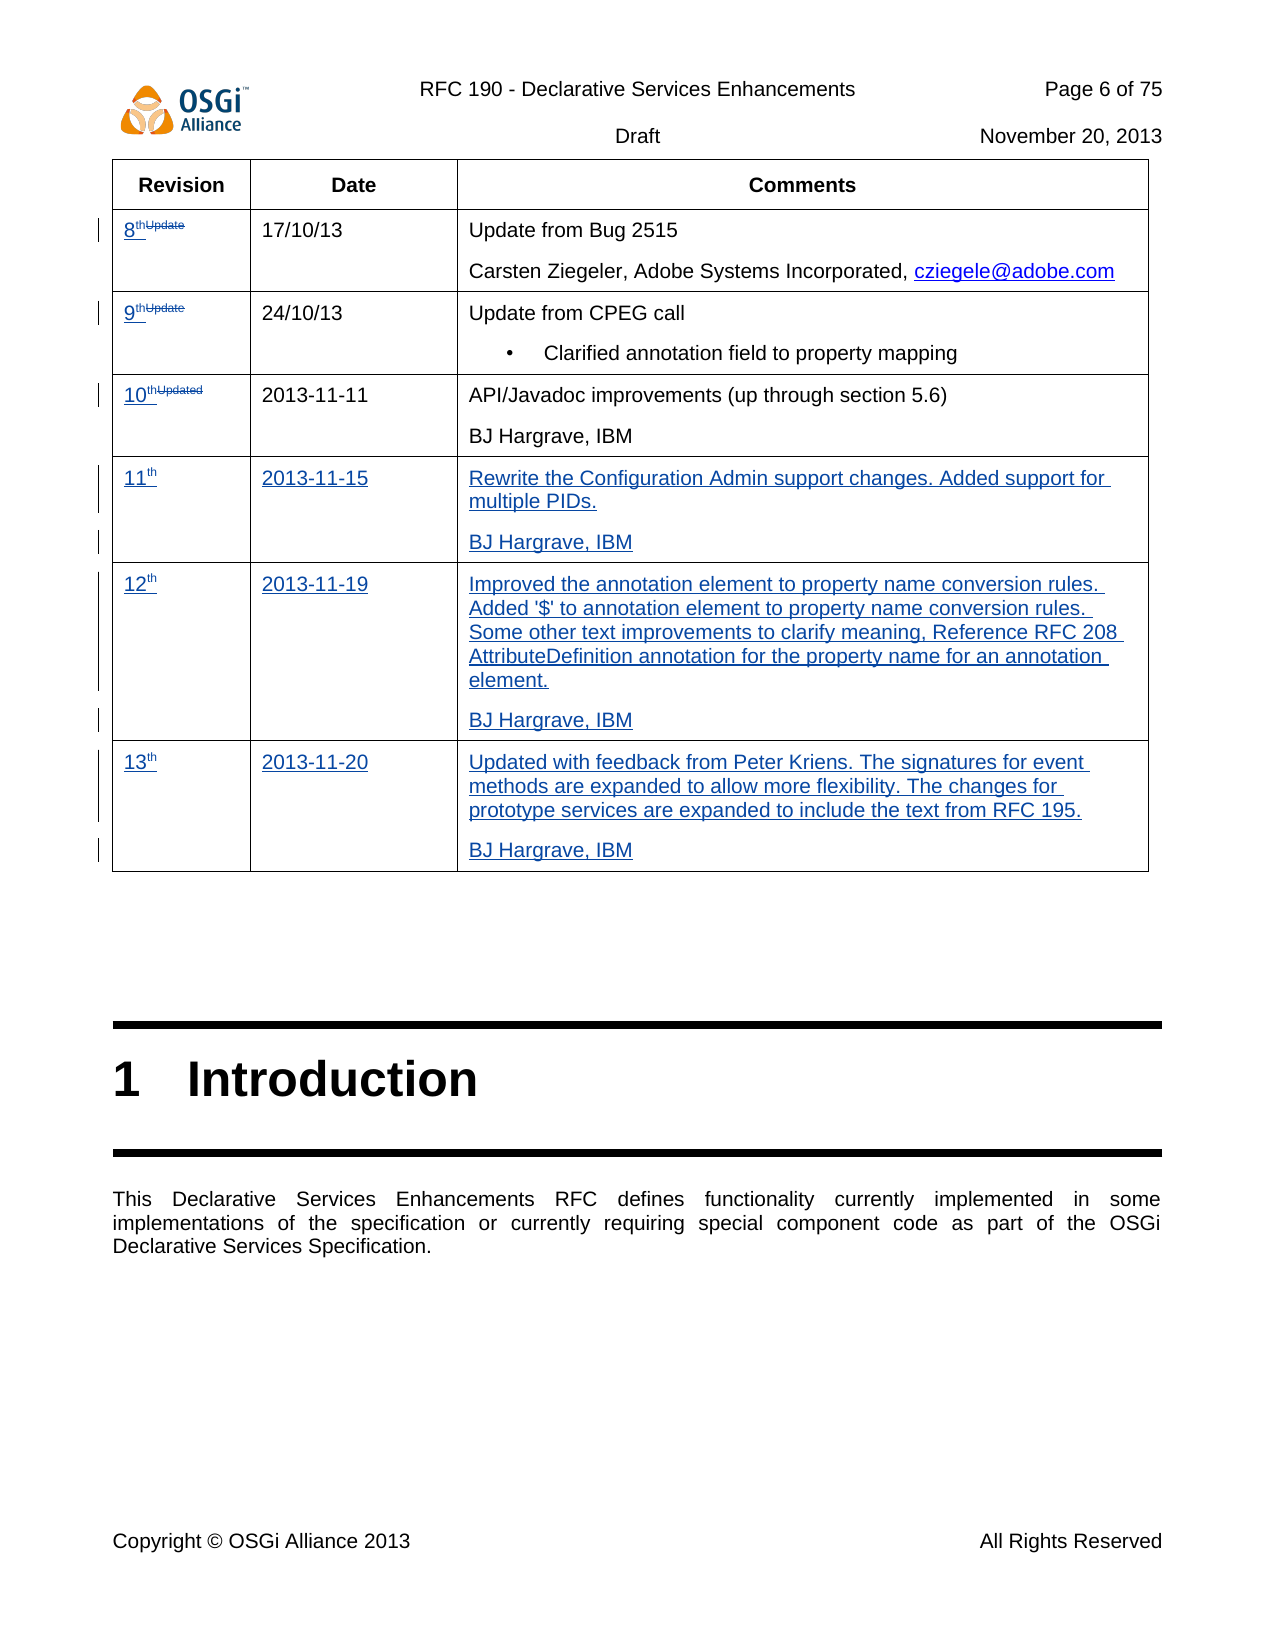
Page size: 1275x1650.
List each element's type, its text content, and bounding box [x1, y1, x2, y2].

picture [113, 78, 257, 142]
table_cell 8th [113, 210, 250, 291]
table_cell 24/10/13 [251, 292, 457, 374]
table_cell 17/10/13 [251, 210, 457, 291]
table_cell Update from CPEG call Clarified annotation field to property mapping [458, 292, 1148, 374]
table_cell Updated with feedback from Peter Kriens. The signatures for event methods are expanded to allow more flexibility. The changes for prototype services are expanded to include the text from RFC 195. BJ Hargrave, IBM [458, 741, 1148, 871]
table_header Comments [458, 160, 1148, 209]
table_cell 2013-11-20 [251, 741, 457, 871]
table_header Date [251, 160, 457, 209]
table_cell 13th [113, 741, 250, 871]
table_cell Rewrite the Configuration Admin support changes. Added support for multiple PIDs. BJ Hargrave, IBM [458, 457, 1148, 562]
table_cell 9th [113, 292, 250, 374]
table_header Revision [113, 160, 250, 209]
table_cell API/Javadoc improvements (up through section 5.6) BJ Hargrave, IBM [458, 375, 1148, 456]
table_cell Improved the annotation element to property name conversion rules. Added '$' to annotation element to property name conversion rules. Some other text improvements to clarify meaning, Reference RFC 208 AttributeDefinition annotation for the property name for an annotation element. BJ Hargrave, IBM [458, 563, 1148, 740]
table_cell 12th [113, 563, 250, 740]
table_cell 2013-11-15 [251, 457, 457, 562]
text This Declarative Services Enhancements RFC defines functionality currently implemented in some implementations of the specification or currently requiring special component code as part of the OSGi Declarative Services Specification. [112, 1186, 1162, 1258]
table_cell Update from Bug 2515 Carsten Ziegeler, Adobe Systems Incorporated, cziegele@adobe.com [458, 210, 1148, 291]
table_cell 10th [113, 375, 250, 456]
table_cell 2013-11-11 [251, 375, 457, 456]
table_cell 2013-11-19 [251, 563, 457, 740]
table_cell 11th [113, 457, 250, 562]
subtitle Introduction [112, 1022, 1162, 1157]
